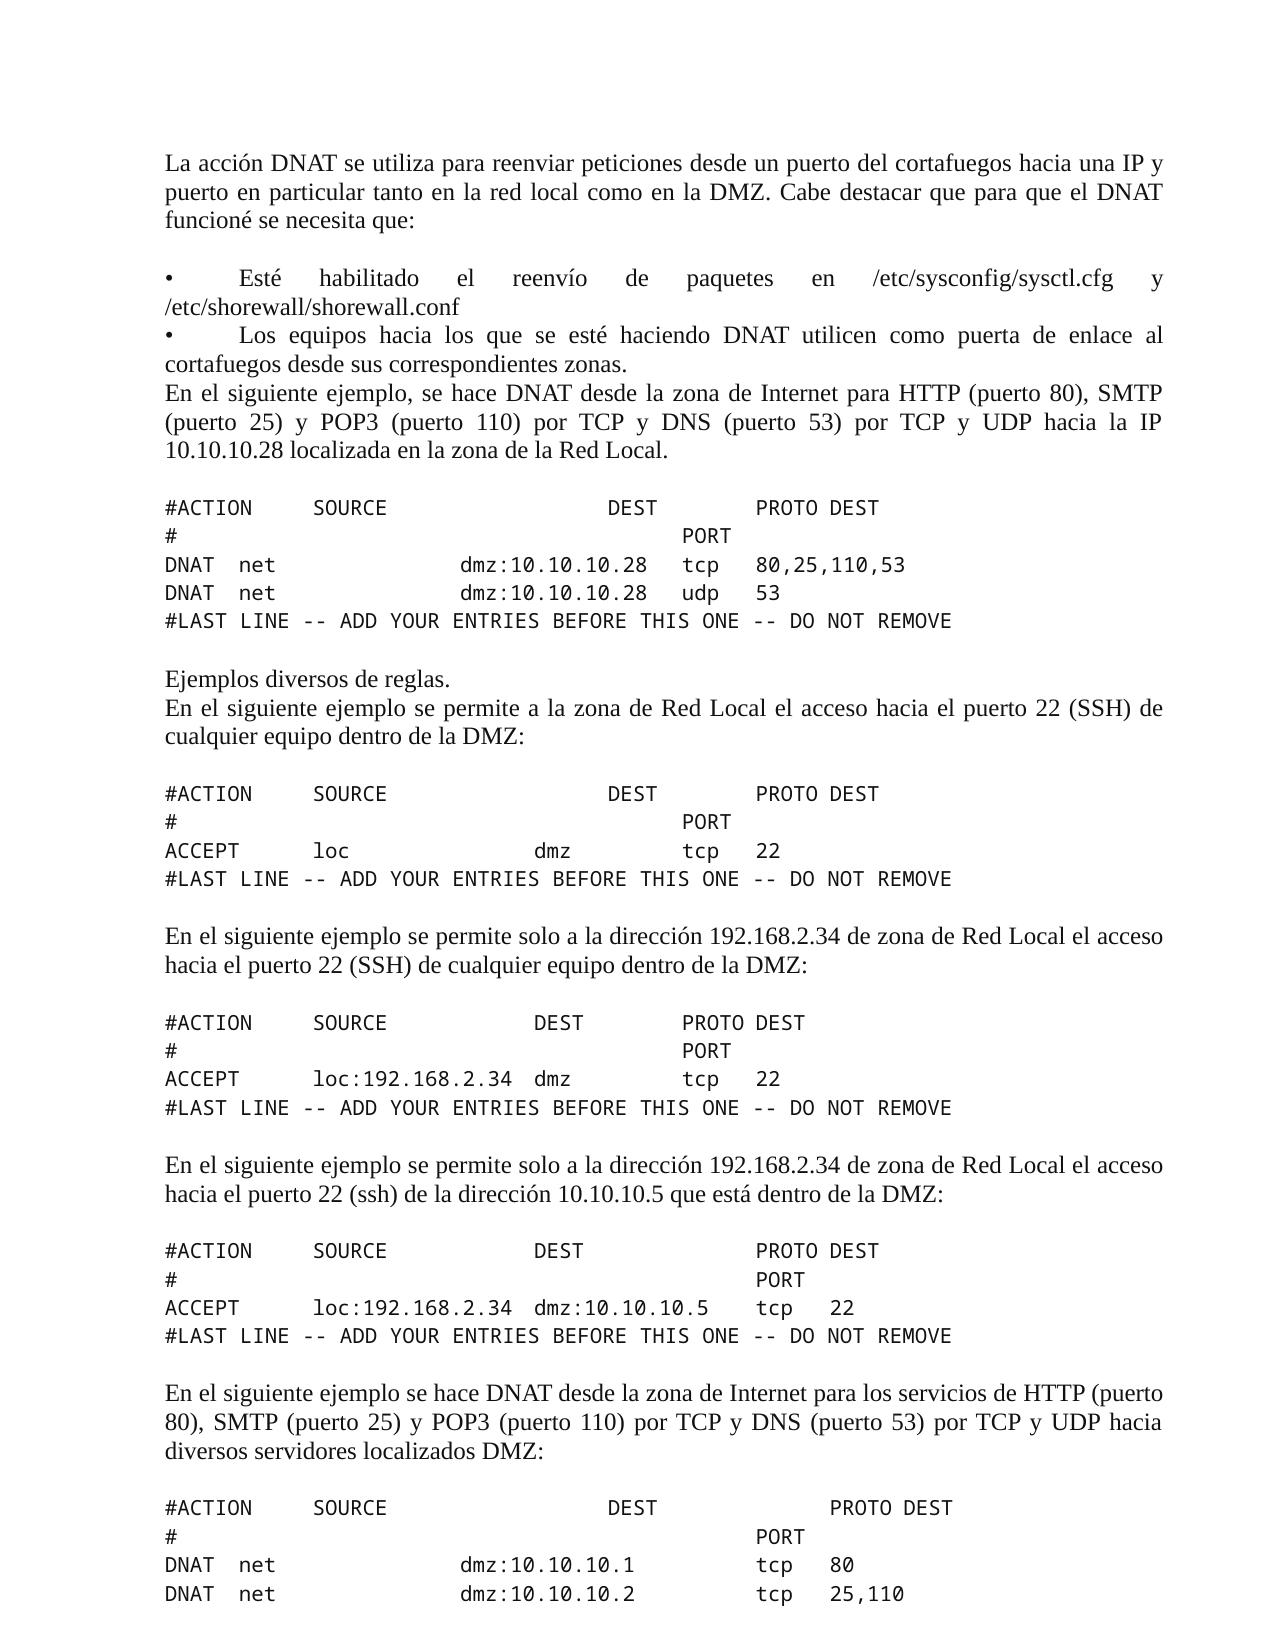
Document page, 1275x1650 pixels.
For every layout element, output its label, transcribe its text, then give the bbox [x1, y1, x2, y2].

text # PORT [164, 521, 1164, 550]
text Ejemplos diversos de reglas. [164, 664, 1164, 693]
text DNAT net dmz:10.10.10.28 tcp 80,25,110,53 [164, 550, 1164, 578]
text • Esté habilitado el reenvío de paquetes en /etc/sysconfig/sysctl.cfg y /etc/shorewall/shorewall.conf [164, 263, 1164, 320]
text # PORT [164, 807, 1164, 836]
text #LAST LINE -- ADD YOUR ENTRIES BEFORE THIS ONE -- DO NOT REMOVE [164, 1322, 1164, 1350]
text DNAT net dmz:10.10.10.1 tcp 80 [164, 1550, 1164, 1579]
text DNAT net dmz:10.10.10.28 udp 53 [164, 578, 1164, 607]
text #LAST LINE -- ADD YOUR ENTRIES BEFORE THIS ONE -- DO NOT REMOVE [164, 607, 1164, 635]
text #LAST LINE -- ADD YOUR ENTRIES BEFORE THIS ONE -- DO NOT REMOVE [164, 864, 1164, 893]
text La acción DNAT se utiliza para reenviar peticiones desde un puerto del cortafuegos hacia una IP y puerto en particular tanto en la red local como en la DMZ. Cabe destacar que para que el DNAT funcioné se necesita que: [164, 148, 1164, 234]
text En el siguiente ejemplo se permite a la zona de Red Local el acceso hacia el puerto 22 (SSH) de cualquier equipo dentro de la DMZ: [164, 693, 1164, 750]
text En el siguiente ejemplo se permite solo a la dirección 192.168.2.34 de zona de Red Local el acceso hacia el puerto 22 (ssh) de la dirección 10.10.10.5 que está dentro de la DMZ: [164, 1150, 1164, 1208]
text #ACTION SOURCE DEST PROTO DEST [164, 1008, 1164, 1036]
text En el siguiente ejemplo, se hace DNAT desde la zona de Internet para HTTP (puerto 80), SMTP (puerto 25) y POP3 (puerto 110) por TCP y DNS (puerto 53) por TCP y UDP hacia la IP 10.10.10.28 localizada en la zona de la Red Local. [164, 378, 1164, 464]
text ACCEPT loc:192.168.2.34 dmz tcp 22 [164, 1064, 1164, 1093]
text #ACTION SOURCE DEST PROTO DEST [164, 493, 1164, 521]
text # PORT [164, 1522, 1164, 1550]
text En el siguiente ejemplo se permite solo a la dirección 192.168.2.34 de zona de Red Local el acceso hacia el puerto 22 (SSH) de cualquier equipo dentro de la DMZ: [164, 921, 1164, 979]
text DNAT net dmz:10.10.10.2 tcp 25,110 [164, 1579, 1164, 1607]
text • Los equipos hacia los que se esté haciendo DNAT utilicen como puerta de enlace al cortafuegos desde sus correspondientes zonas. [164, 320, 1164, 378]
text # PORT [164, 1036, 1164, 1064]
text #ACTION SOURCE DEST PROTO DEST [164, 779, 1164, 807]
text #LAST LINE -- ADD YOUR ENTRIES BEFORE THIS ONE -- DO NOT REMOVE [164, 1093, 1164, 1121]
text En el siguiente ejemplo se hace DNAT desde la zona de Internet para los servicios de HTTP (puerto 80), SMTP (puerto 25) y POP3 (puerto 110) por TCP y DNS (puerto 53) por TCP y UDP hacia diversos servidores localizados DMZ: [164, 1378, 1164, 1465]
text ACCEPT loc:192.168.2.34 dmz:10.10.10.5 tcp 22 [164, 1293, 1164, 1322]
text #ACTION SOURCE DEST PROTO DEST [164, 1493, 1164, 1522]
text # PORT [164, 1265, 1164, 1293]
text #ACTION SOURCE DEST PROTO DEST [164, 1236, 1164, 1265]
text ACCEPT loc dmz tcp 22 [164, 836, 1164, 864]
